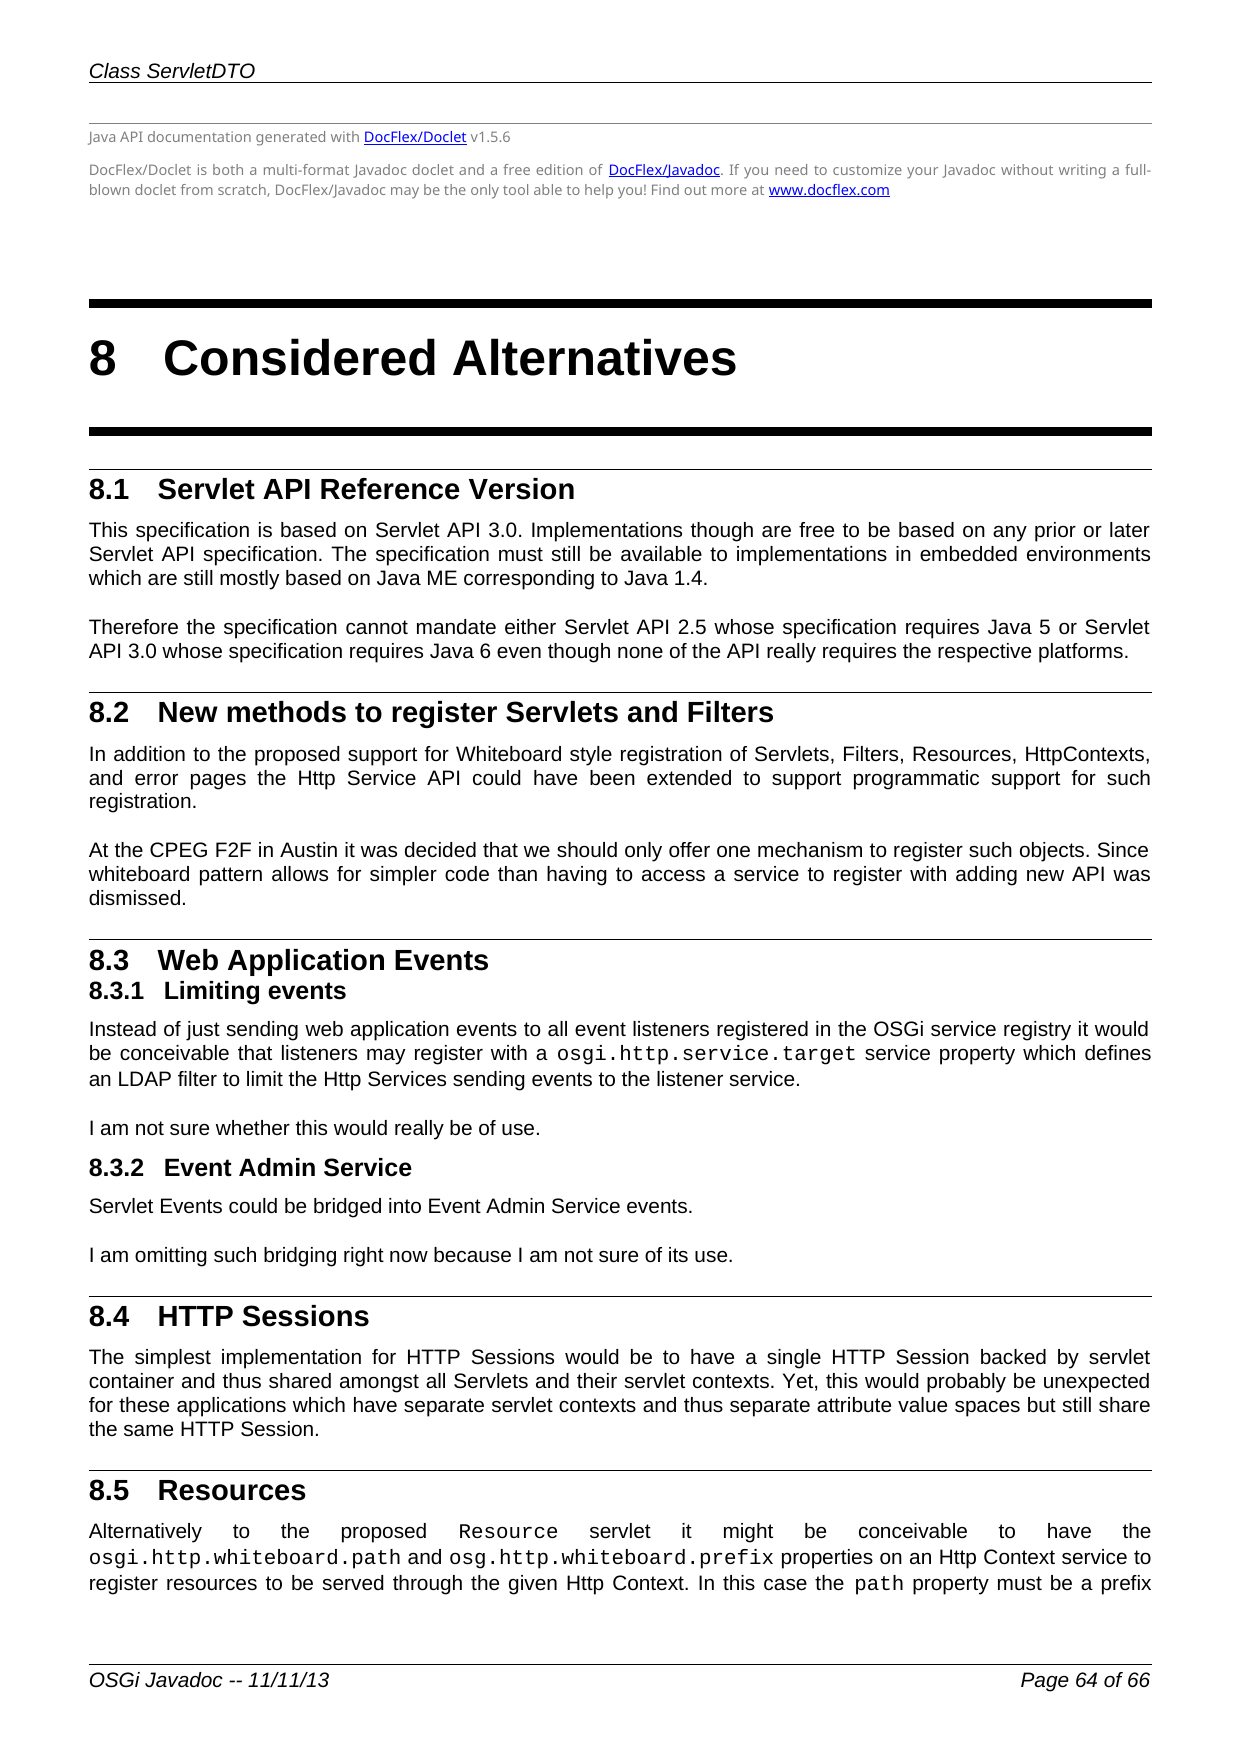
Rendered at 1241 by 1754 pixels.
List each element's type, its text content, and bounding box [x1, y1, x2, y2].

text I am omitting such bridging right now because I am not sure of its use. [88, 1243, 1152, 1267]
text DocFlex/Doclet is both a multi-format Javadoc doclet and a free edition of DocFlex/Javadoc. If you need to customize your Javadoc without writing a full-blown doclet from scratch, DocFlex/Javadoc may be the only tool able to help you! Find out more at www.docflex.com [88, 159, 1152, 199]
text Alternatively to the proposed Resource servlet it might be conceivable to have the osgi.http.whiteboard.path and osg.http.whiteboard.prefix properties on an Http Context service to register resources to be served through the given Http Context. In this case the path property must be a prefix [88, 1519, 1152, 1597]
text At the CPEG F2F in Austin it was decided that we should only offer one mechanism to register such objects. Since whiteboard pattern allows for simpler code than having to access a service to register with adding new API was dismissed. [88, 838, 1152, 910]
subtitle New methods to register Servlets and Filters [88, 693, 1152, 729]
text Instead of just sending web application events to all event listeners registered in the OSGi service registry it would be conceivable that listeners may register with a osgi.http.service.target service property which defines an LDAP filter to limit the Http Services sending events to the listener service. [88, 1017, 1152, 1091]
subtitle Limiting events [88, 976, 1152, 1005]
subtitle Considered Alternatives [88, 300, 1152, 436]
text In addition to the proposed support for Whiteboard style registration of Servlets, Filters, Resources, HttpContexts, and error pages the Http Service API could have been extended to support programmatic support for such registration. [88, 741, 1152, 813]
subtitle Servlet API Reference Version [88, 470, 1152, 506]
text Java API documentation generated with DocFlex/Doclet v1.5.6 [88, 124, 1152, 147]
text Therefore the specification cannot mandate either Servlet API 2.5 whose specification requires Java 5 or Servlet API 3.0 whose specification requires Java 6 even though none of the API really requires the respective platforms. [88, 615, 1152, 663]
text The simplest implementation for HTTP Sessions would be to have a single HTTP Session backed by servlet container and thus shared amongst all Servlets and their servlet contexts. Yet, this would probably be unexpected for these applications which have separate servlet contexts and thus separate attribute value spaces but still share the same HTTP Session. [88, 1345, 1152, 1441]
subtitle Resources [88, 1471, 1152, 1507]
text I am not sure whether this would really be of use. [88, 1116, 1152, 1140]
subtitle Event Admin Service [88, 1152, 1152, 1181]
subtitle HTTP Sessions [88, 1297, 1152, 1332]
text Servlet Events could be bridged into Event Admin Service events. [88, 1194, 1152, 1218]
text This specification is based on Servlet API 3.0. Implementations though are free to be based on any prior or later Servlet API specification. The specification must still be available to implementations in embedded environments which are still mostly based on Java ME corresponding to Java 1.4. [88, 518, 1152, 590]
subtitle Web Application Events [88, 940, 1152, 976]
